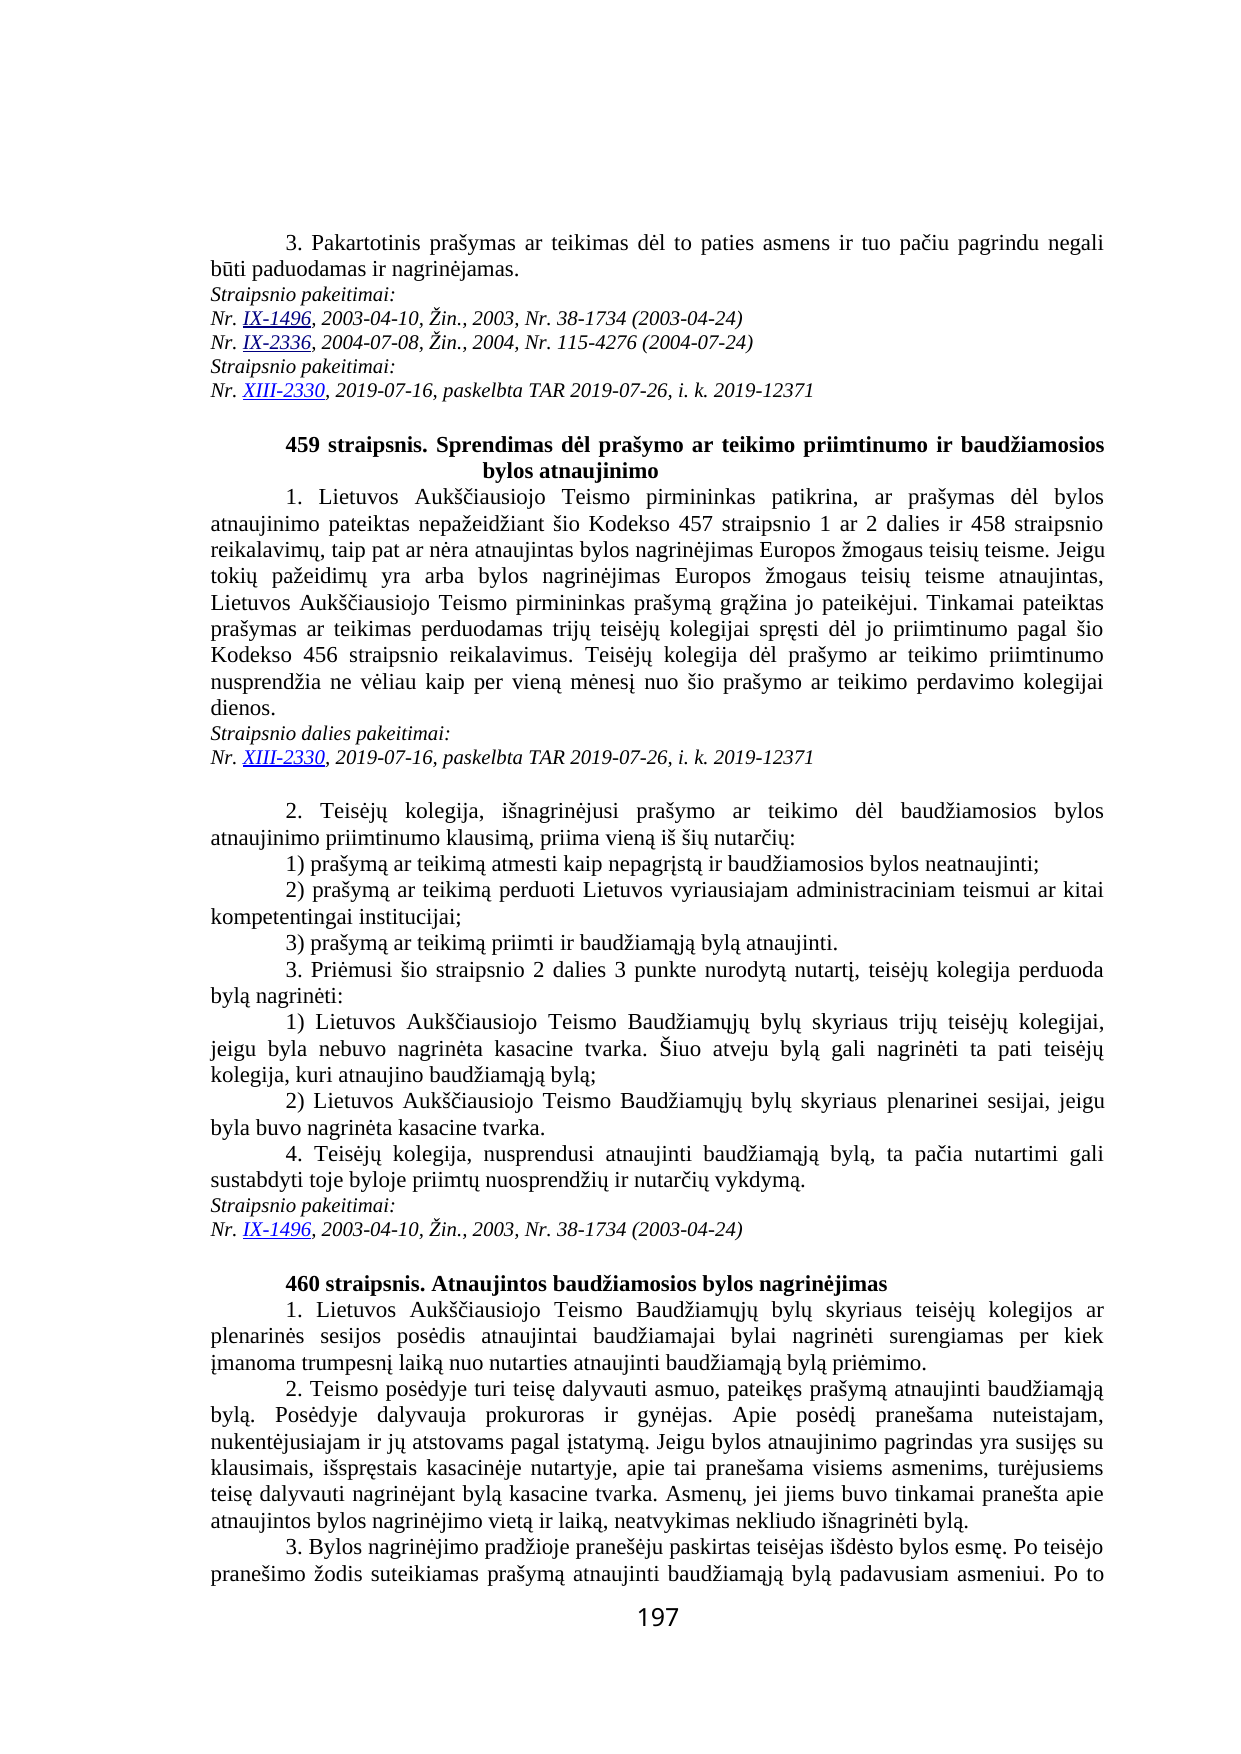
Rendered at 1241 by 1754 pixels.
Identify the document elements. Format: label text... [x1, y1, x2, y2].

text 4. Teisėjų kolegija, nusprendusi atnaujinti baudžiamąją bylą, ta pačia nutartimi gali sustabdyti toje byloje priimtų nuosprendžių ir nutarčių vykdymą. [210, 1140, 1105, 1193]
text Straipsnio pakeitimai: [210, 354, 1105, 378]
text Straipsnio pakeitimai: [210, 282, 1105, 306]
text 2. Teisėjų kolegija, išnagrinėjusi prašymo ar teikimo dėl baudžiamosios bylos atnaujinimo priimtinumo klausimą, priima vieną iš šių nutarčių: [210, 797, 1105, 850]
text 1) prašymą ar teikimą atmesti kaip nepagrįstą ir baudžiamosios bylos neatnaujinti; [210, 850, 1105, 877]
text Nr. IX-1496, 2003-04-10, Žin., 2003, Nr. 38-1734 (2003-04-24) [210, 1217, 1105, 1241]
text 3. Bylos nagrinėjimo pradžioje pranešėju paskirtas teisėjas išdėsto bylos esmę. Po teisėjo pranešimo žodis suteikiamas prašymą atnaujinti baudžiamąją bylą padavusiam asmeniui. Po to [210, 1533, 1105, 1586]
text 2) prašymą ar teikimą perduoti Lietuvos vyriausiajam administraciniam teismui ar kitai kompetentingai institucijai; [210, 877, 1105, 929]
text 2. Teismo posėdyje turi teisę dalyvauti asmuo, pateikęs prašymą atnaujinti baudžiamąją bylą. Posėdyje dalyvauja prokuroras ir gynėjas. Apie posėdį pranešama nuteistajam, nukentėjusiajam ir jų atstovams pagal įstatymą. Jeigu bylos atnaujinimo pagrindas yra susijęs su klausimais, išspręstais kasacinėje nutartyje, apie tai pranešama visiems asmenims, turėjusiems teisę dalyvauti nagrinėjant bylą kasacine tvarka. Asmenų, jei jiems buvo tinkamai pranešta apie atnaujintos bylos nagrinėjimo vietą ir laiką, neatvykimas nekliudo išnagrinėti bylą. [210, 1375, 1105, 1533]
text 3. Priėmusi šio straipsnio 2 dalies 3 punkte nurodytą nutartį, teisėjų kolegija perduoda bylą nagrinėti: [210, 956, 1105, 1008]
text Nr. XIII-2330, 2019-07-16, paskelbta TAR 2019-07-26, i. k. 2019-12371 [210, 745, 1105, 769]
text 2) Lietuvos Aukščiausiojo Teismo Baudžiamųjų bylų skyriaus plenarinei sesijai, jeigu byla buvo nagrinėta kasacine tvarka. [210, 1087, 1105, 1140]
text 1. Lietuvos Aukščiausiojo Teismo Baudžiamųjų bylų skyriaus teisėjų kolegijos ar plenarinės sesijos posėdis atnaujintai baudžiamajai bylai nagrinėti surengiamas per kiek įmanoma trumpesnį laiką nuo nutarties atnaujinti baudžiamąją bylą priėmimo. [210, 1296, 1105, 1375]
text Nr. IX-2336, 2004-07-08, Žin., 2004, Nr. 115-4276 (2004-07-24) [210, 330, 1105, 354]
text 1) Lietuvos Aukščiausiojo Teismo Baudžiamųjų bylų skyriaus trijų teisėjų kolegijai, jeigu byla nebuvo nagrinėta kasacine tvarka. Šiuo atveju bylą gali nagrinėti ta pati teisėjų kolegija, kuri atnaujino baudžiamąją bylą; [210, 1008, 1105, 1087]
text 459 straipsnis. Sprendimas dėl prašymo ar teikimo priimtinumo ir baudžiamosios bylos atnaujinimo [285, 431, 1105, 483]
text 460 straipsnis. Atnaujintos baudžiamosios bylos nagrinėjimas [210, 1270, 1105, 1296]
text 3) prašymą ar teikimą priimti ir baudžiamąją bylą atnaujinti. [210, 929, 1105, 956]
text 1. Lietuvos Aukščiausiojo Teismo pirmininkas patikrina, ar prašymas dėl bylos atnaujinimo pateiktas nepažeidžiant šio Kodekso 457 straipsnio 1 ar 2 dalies ir 458 straipsnio reikalavimų, taip pat ar nėra atnaujintas bylos nagrinėjimas Europos žmogaus teisių teisme. Jeigu tokių pažeidimų yra arba bylos nagrinėjimas Europos žmogaus teisių teisme atnaujintas, Lietuvos Aukščiausiojo Teismo pirmininkas prašymą grąžina jo pateikėjui. Tinkamai pateiktas prašymas ar teikimas perduodamas trijų teisėjų kolegijai spręsti dėl jo priimtinumo pagal šio Kodekso 456 straipsnio reikalavimus. Teisėjų kolegija dėl prašymo ar teikimo priimtinumo nusprendžia ne vėliau kaip per vieną mėnesį nuo šio prašymo ar teikimo perdavimo kolegijai dienos. [210, 483, 1105, 721]
text Straipsnio pakeitimai: [210, 1193, 1105, 1217]
text Nr. IX-1496, 2003-04-10, Žin., 2003, Nr. 38-1734 (2003-04-24) [210, 306, 1105, 330]
text Nr. XIII-2330, 2019-07-16, paskelbta TAR 2019-07-26, i. k. 2019-12371 [210, 378, 1105, 402]
text 3. Pakartotinis prašymas ar teikimas dėl to paties asmens ir tuo pačiu pagrindu negali būti paduodamas ir nagrinėjamas. [210, 229, 1105, 282]
text Straipsnio dalies pakeitimai: [210, 721, 1105, 745]
